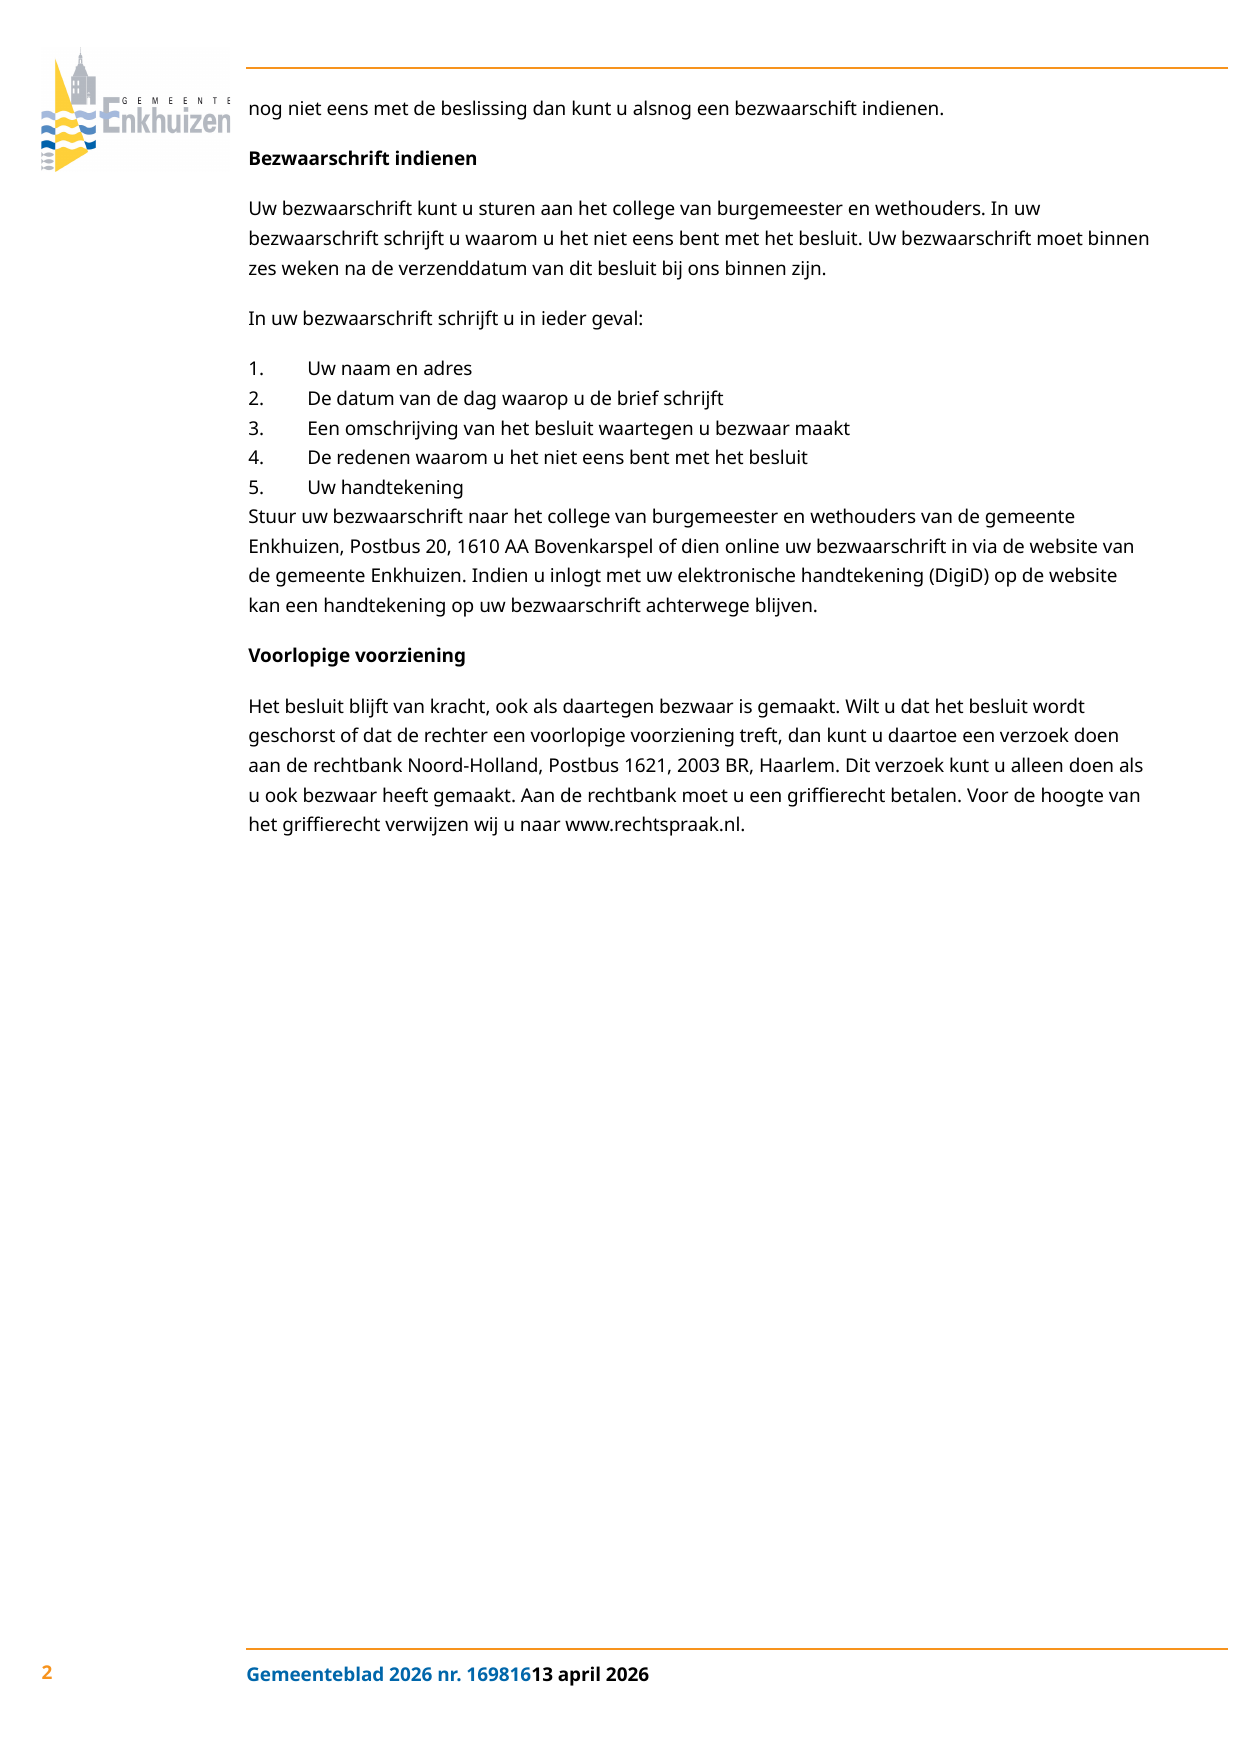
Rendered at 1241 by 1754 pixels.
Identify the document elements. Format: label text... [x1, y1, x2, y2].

text Het besluit blijft van kracht, ook als daartegen bezwaar is gemaakt. Wilt u dat het besluit wordt geschorst of dat de rechter een voorlopige voorziening treft, dan kunt u daartoe een verzoek doen aan de rechtbank Noord-Holland, Postbus 1621, 2003 BR, Haarlem. Dit verzoek kunt u alleen doen als u ook bezwaar heeft gemaakt. Aan de rechtbank moet u een griffierecht betalen. Voor de hoogte van het griffierecht verwijzen wij u naar www.rechtspraak.nl. [248, 693, 1152, 837]
text Voorlopige voorziening [248, 643, 1152, 668]
picture [41, 47, 231, 172]
list Uw handtekening [248, 474, 1152, 500]
text Stuur uw bezwaarschrift naar het college van burgemeester en wethouders van de gemeente Enkhuizen, Postbus 20, 1610 AA Bovenkarspel of dien online uw bezwaarschrift in via de website van de gemeente Enkhuizen. Indien u inlogt met uw elektronische handtekening (DigiD) op de website kan een handtekening op uw bezwaarschrift achterwege blijven. [248, 503, 1152, 618]
list De datum van de dag waarop u de brief schrijft [248, 385, 1152, 411]
list Een omschrijving van het besluit waartegen u bezwaar maakt [248, 415, 1152, 441]
text nog niet eens met de beslissing dan kunt u alsnog een bezwaarschift indienen. [248, 95, 1152, 121]
text Uw bezwaarschrift kunt u sturen aan het college van burgemeester en wethouders. In uw bezwaarschrift schrijft u waarom u het niet eens bent met het besluit. Uw bezwaarschrift moet binnen zes weken na de verzenddatum van dit besluit bij ons binnen zijn. [248, 196, 1152, 281]
list Uw naam en adres [248, 356, 1152, 381]
list De redenen waarom u het niet eens bent met het besluit [248, 444, 1152, 470]
text In uw bezwaarschrift schrijft u in ieder geval: [248, 305, 1152, 331]
text Bezwaarschrift indienen [248, 145, 1152, 171]
